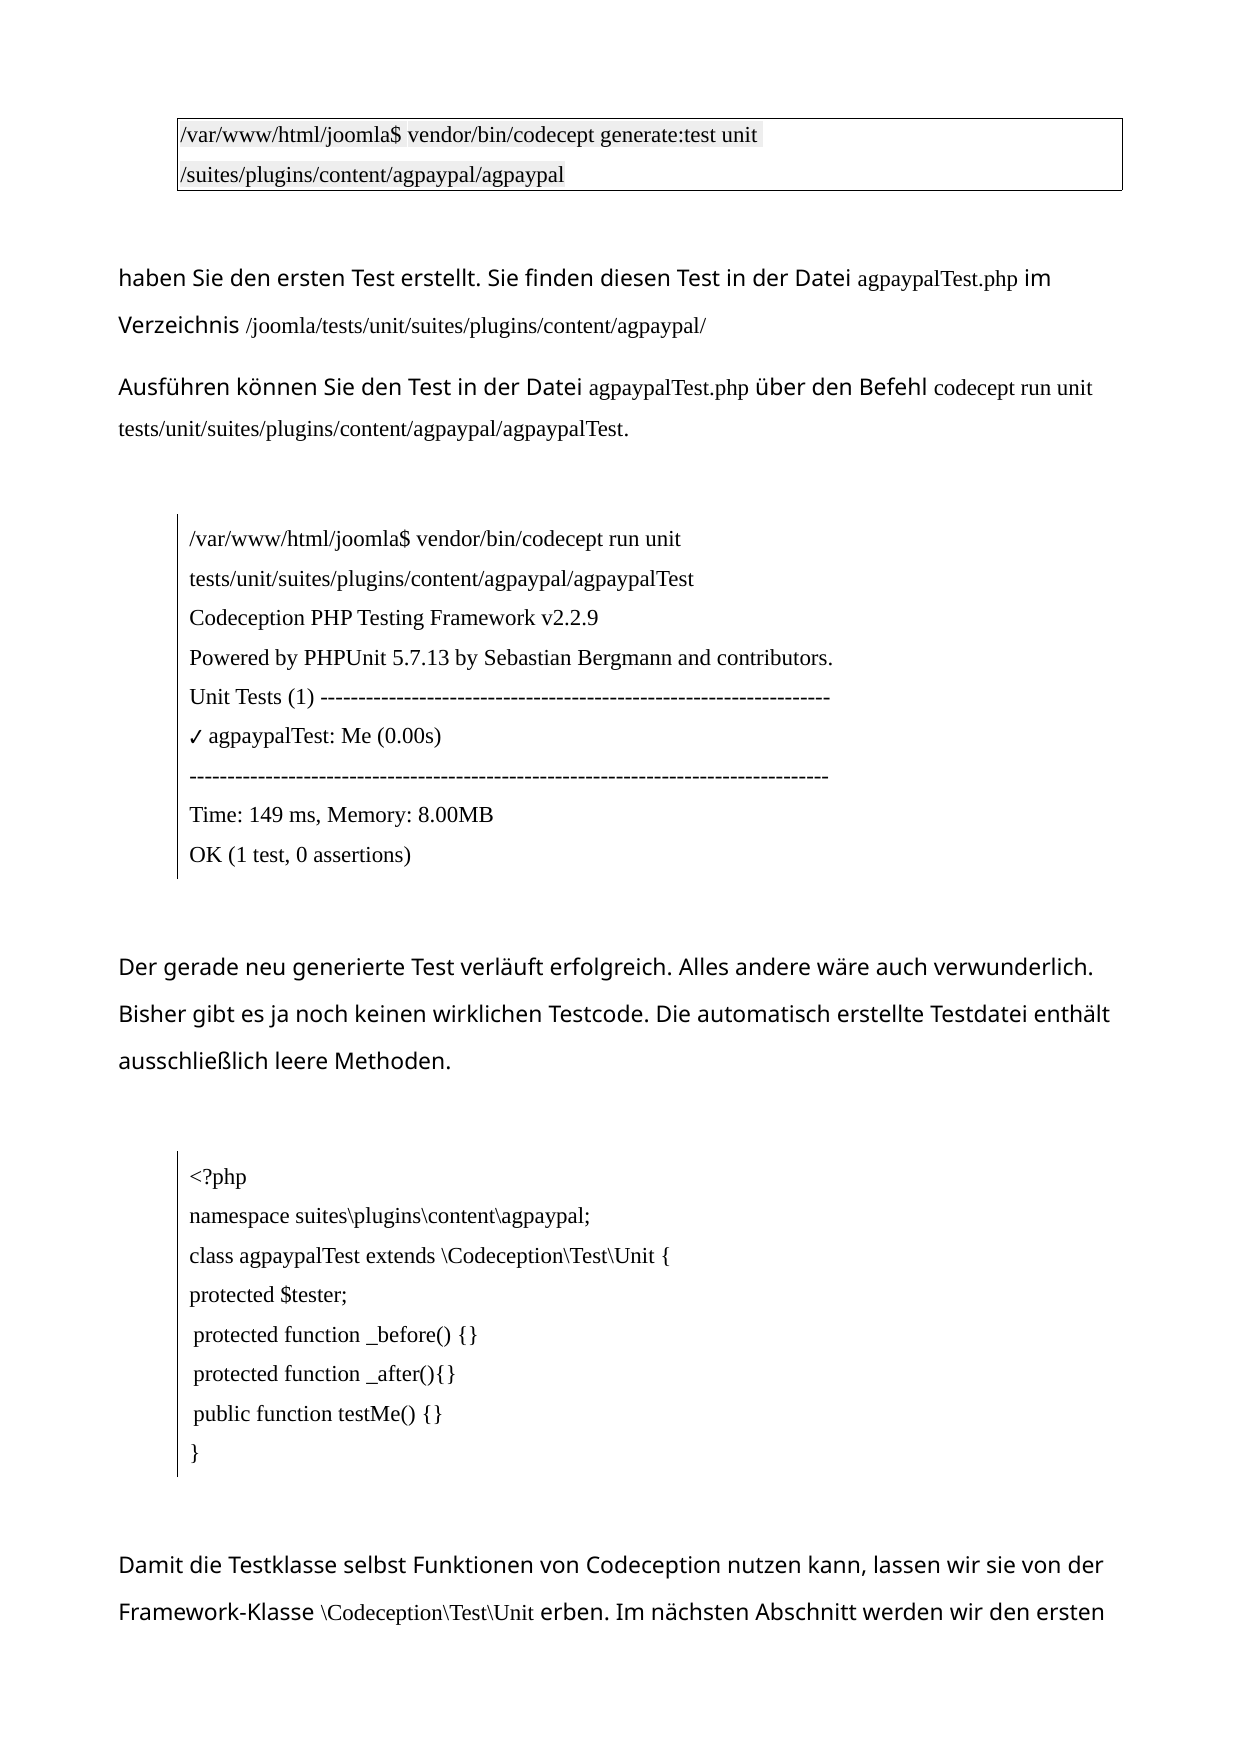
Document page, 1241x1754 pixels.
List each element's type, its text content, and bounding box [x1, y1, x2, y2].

text /var/www/html/joomla$ vendor/bin/codecept generate:test unit /suites/plugins/content/agpaypal/agpaypal [178, 119, 1122, 190]
text haben Sie den ersten Test erstellt. Sie finden diesen Test in der Datei agpaypalTest.php im Verzeichnis /joomla/tests/unit/suites/plugins/content/agpaypal/ [118, 262, 1122, 340]
text /var/www/html/joomla$ vendor/bin/codecept run unit tests/unit/suites/plugins/content/agpaypal/agpaypalTest Codeception PHP Testing Framework v2.2.9 Powered by PHPUnit 5.7.13 by Sebastian Bergmann and contributors. Unit Tests (1) ------------------------------------------------------------------- ✔ agpaypalTest: Me (0.00s) ------------------------------------------------------------------------------------ Time: 149 ms, Memory: 8.00MB OK (1 test, 0 assertions) [177, 513, 1122, 879]
text <?php namespace suites\plugins\content\agpaypal; class agpaypalTest extends \Codeception\Test\Unit { protected $tester; protected function _before() {} protected function _after(){} public function testMe() {} } [178, 1151, 1122, 1477]
text Der gerade neu generierte Test verläuft erfolgreich. Alles andere wäre auch verwunderlich. Bisher gibt es ja noch keinen wirklichen Testcode. Die automatisch erstellte Testdatei enthält ausschließlich leere Methoden. [118, 951, 1122, 1076]
text Damit die Testklasse selbst Funktionen von Codeception nutzen kann, lassen wir sie von der Framework-Klasse \Codeception\Test\Unit erben. Im nächsten Abschnitt werden wir den ersten [118, 1549, 1122, 1628]
text Ausführen können Sie den Test in der Datei agpaypalTest.php über den Befehl codecept run unit tests/unit/suites/plugins/content/agpaypal/agpaypalTest. [118, 371, 1122, 441]
